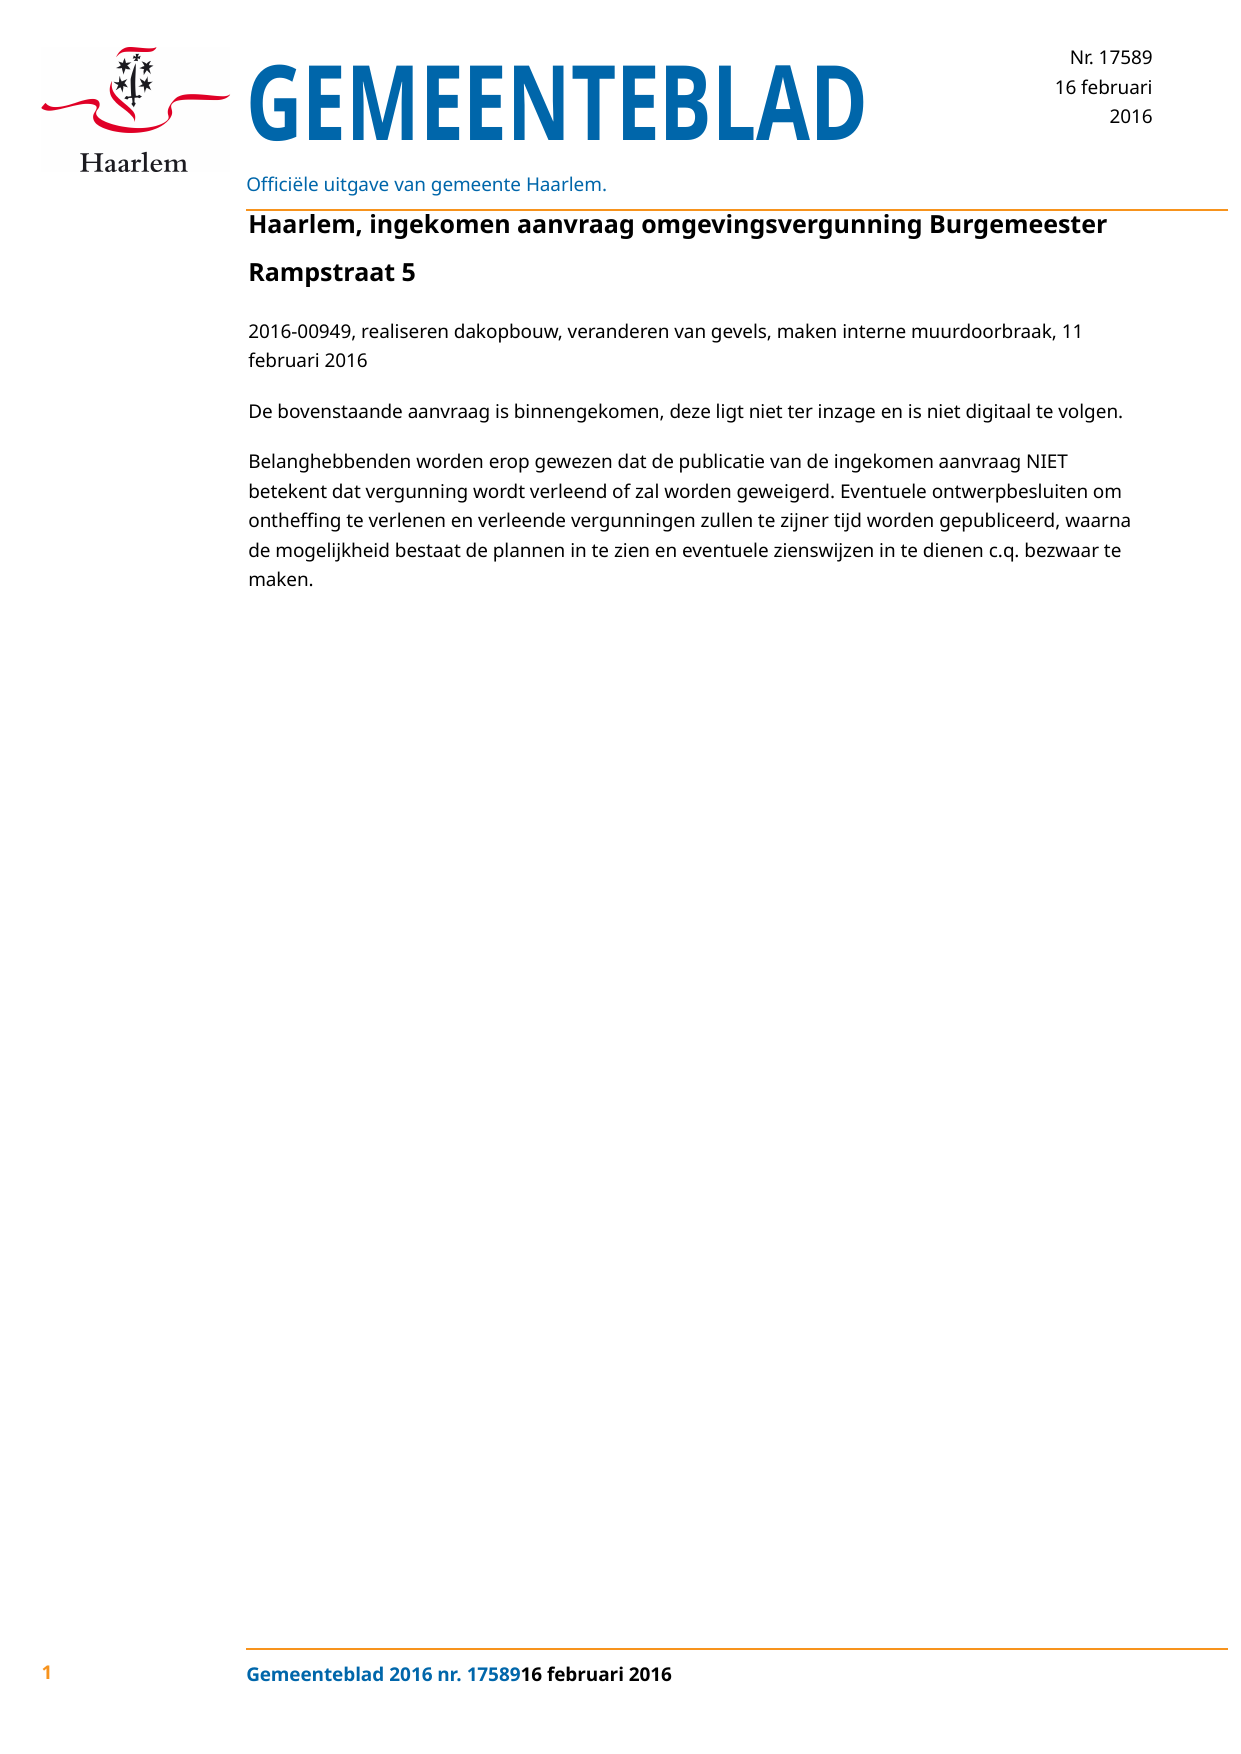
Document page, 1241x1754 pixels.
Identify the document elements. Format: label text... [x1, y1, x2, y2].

text Belanghebbenden worden erop gewezen dat de publicatie van de ingekomen aanvraag NIET betekent dat vergunning wordt verleend of zal worden geweigerd. Eventuele ontwerpbesluiten om ontheffing te verlenen en verleende vergunningen zullen te zijner tijd worden gepubliceerd, waarna de mogelijkheid bestaat de plannen in te zien en eventuele zienswijzen in te dienen c.q. bezwaar te maken. [248, 448, 1152, 592]
text Haarlem, ingekomen aanvraag omgevingsvergunning Burgemeester Rampstraat 5 [248, 211, 1152, 288]
picture [41, 47, 231, 172]
text De bovenstaande aanvraag is binnengekomen, deze ligt niet ter inzage en is niet digitaal te volgen. [248, 398, 1152, 424]
text 2016-00949, realiseren dakopbouw, veranderen van gevels, maken interne muurdoorbraak, 11 februari 2016 [248, 318, 1152, 373]
